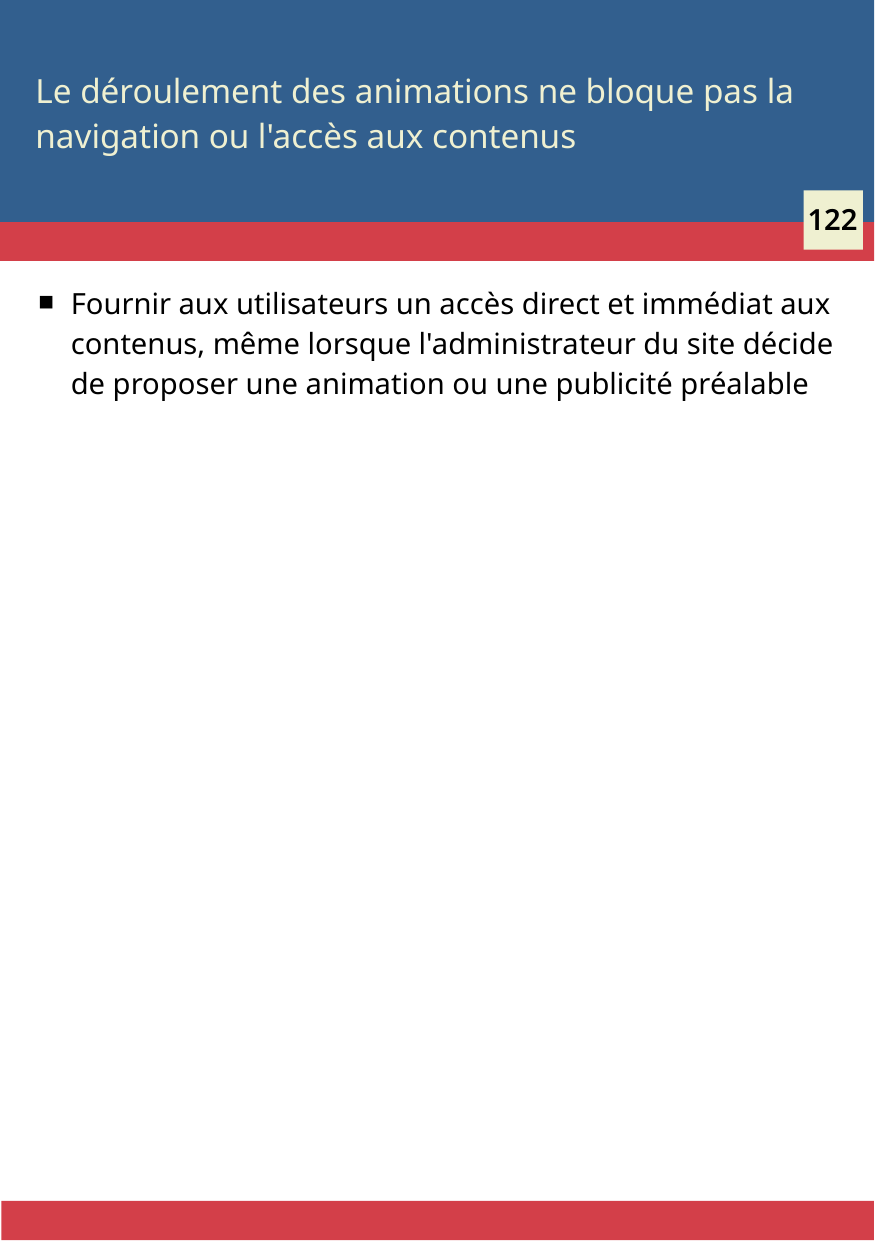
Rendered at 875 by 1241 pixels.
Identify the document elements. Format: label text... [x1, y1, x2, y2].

text_box 122 [803, 188, 863, 249]
title Le déroulement des animations ne bloque pas la navigation ou l'accès aux contenus [35, 13, 839, 213]
list Fournir aux utilisateurs un accès direct et immédiat aux contenus, même lorsque l'administrateur du site décide de proposer une animation ou une publicité préalable [23, 283, 839, 1111]
